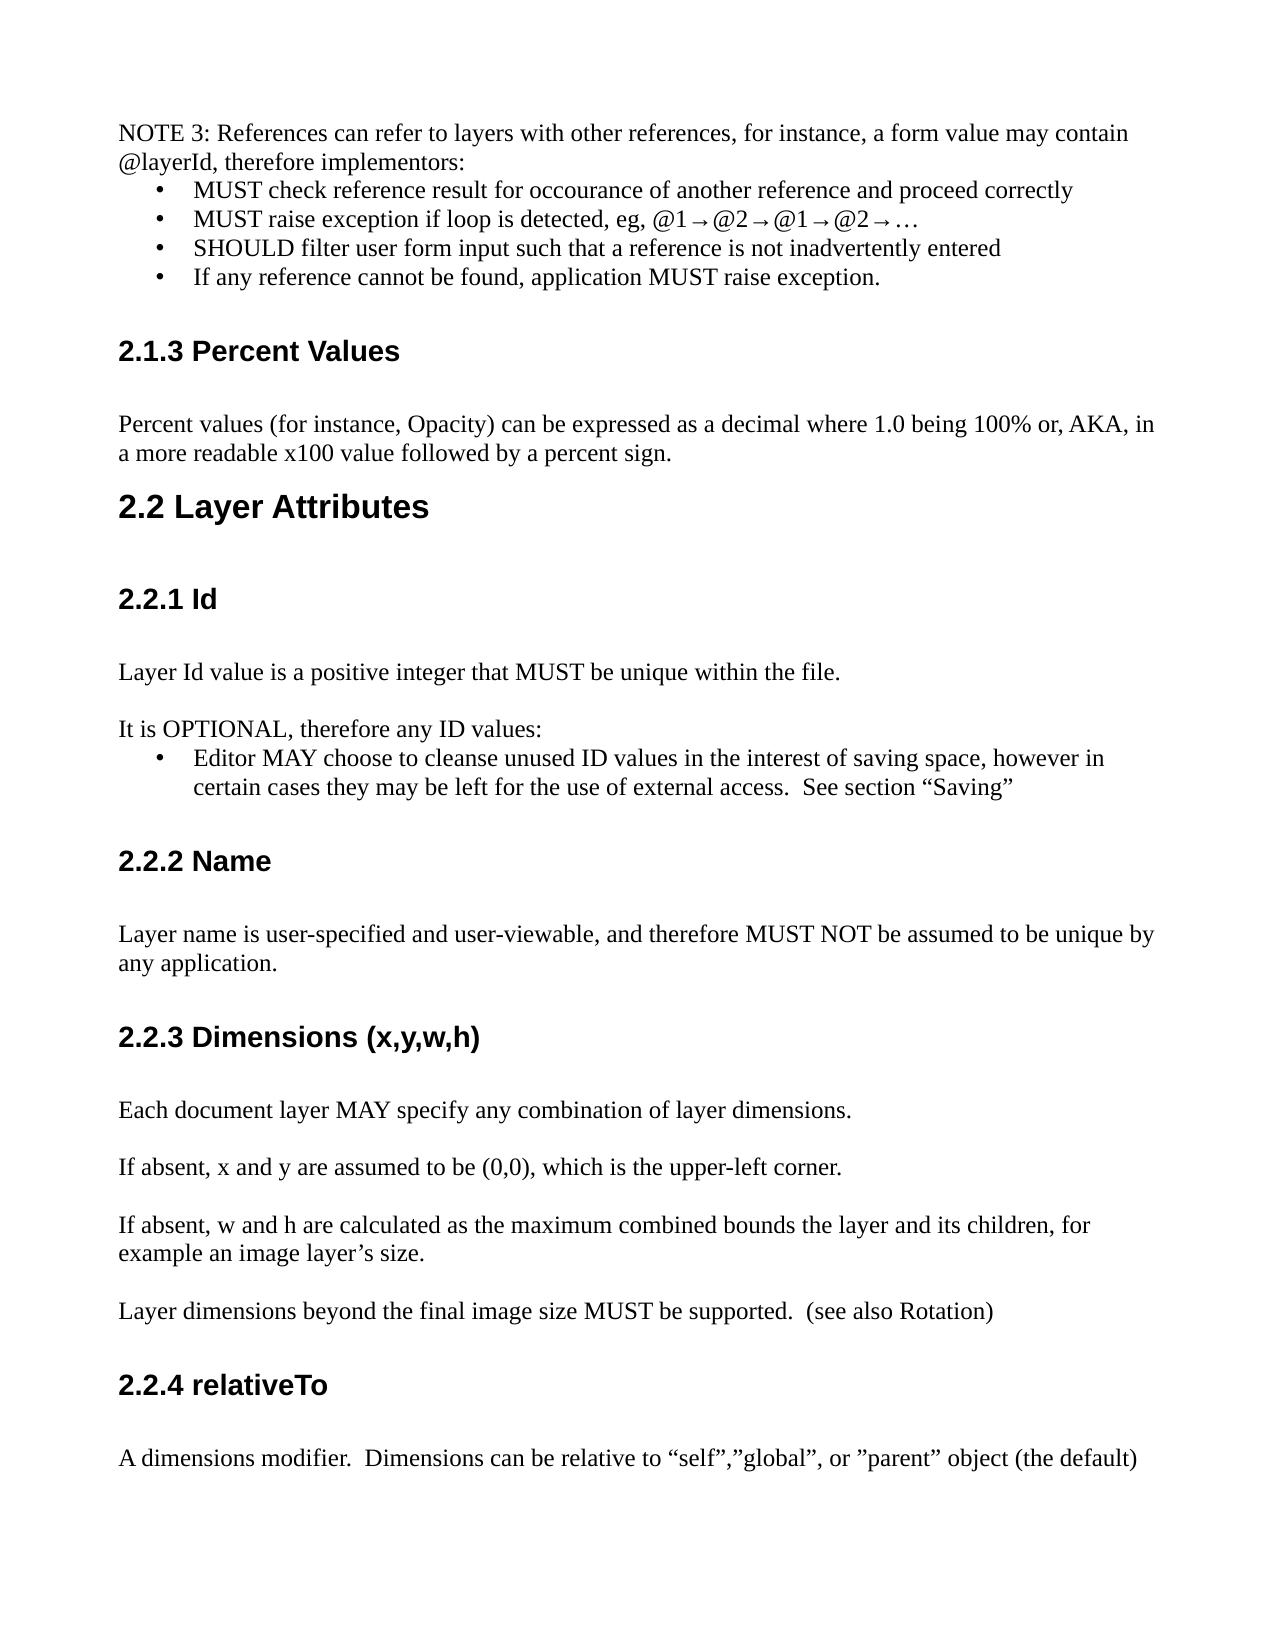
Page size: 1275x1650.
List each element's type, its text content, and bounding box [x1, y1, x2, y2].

list Editor MAY choose to cleanse unused ID values in the interest of saving space, however in certain cases they may be left for the use of external access. See section “Saving” [156, 743, 1157, 801]
text Layer name is user-specified and user-viewable, and therefore MUST NOT be assumed to be unique by any application. [118, 919, 1157, 976]
list If any reference cannot be found, application MUST raise exception. [156, 262, 1157, 291]
list SHOULD filter user form input such that a reference is not inadvertently entered [156, 233, 1157, 262]
subtitle 2.2.1 Id [118, 582, 1157, 616]
text Each document layer MAY specify any combination of layer dimensions. [118, 1095, 1157, 1123]
text Layer Id value is a positive integer that MUST be unique within the file. [118, 657, 1157, 686]
subtitle 2.1.3 Percent Values [118, 334, 1157, 368]
text Percent values (for instance, Opacity) can be expressed as a decimal where 1.0 being 100% or, AKA, in a more readable x100 value followed by a percent sign. [118, 409, 1157, 466]
text A dimensions modifier. Dimensions can be relative to “self”,”global”, or ”parent” object (the default) [118, 1443, 1157, 1472]
subtitle 2.2.3 Dimensions (x,y,w,h) [118, 1020, 1157, 1053]
list MUST check reference result for occourance of another reference and proceed correctly [156, 176, 1157, 204]
text It is OPTIONAL, therefore any ID values: [118, 714, 1157, 743]
list MUST raise exception if loop is detected, eg, @1→@2→@1→@2→… [156, 204, 1157, 233]
subtitle 2.2.4 relativeTo [118, 1368, 1157, 1402]
text If absent, x and y are assumed to be (0,0), which is the upper-left corner. [118, 1152, 1157, 1181]
text Layer dimensions beyond the final image size MUST be supported. (see also Rotation) [118, 1296, 1157, 1325]
text If absent, w and h are calculated as the maximum combined bounds the layer and its children, for example an image layer’s size. [118, 1210, 1157, 1267]
text NOTE 3: References can refer to layers with other references, for instance, a form value may contain @layerId, therefore implementors: [118, 118, 1157, 176]
subtitle 2.2.2 Name [118, 844, 1157, 878]
subtitle 2.2 Layer Attributes [118, 487, 1157, 526]
